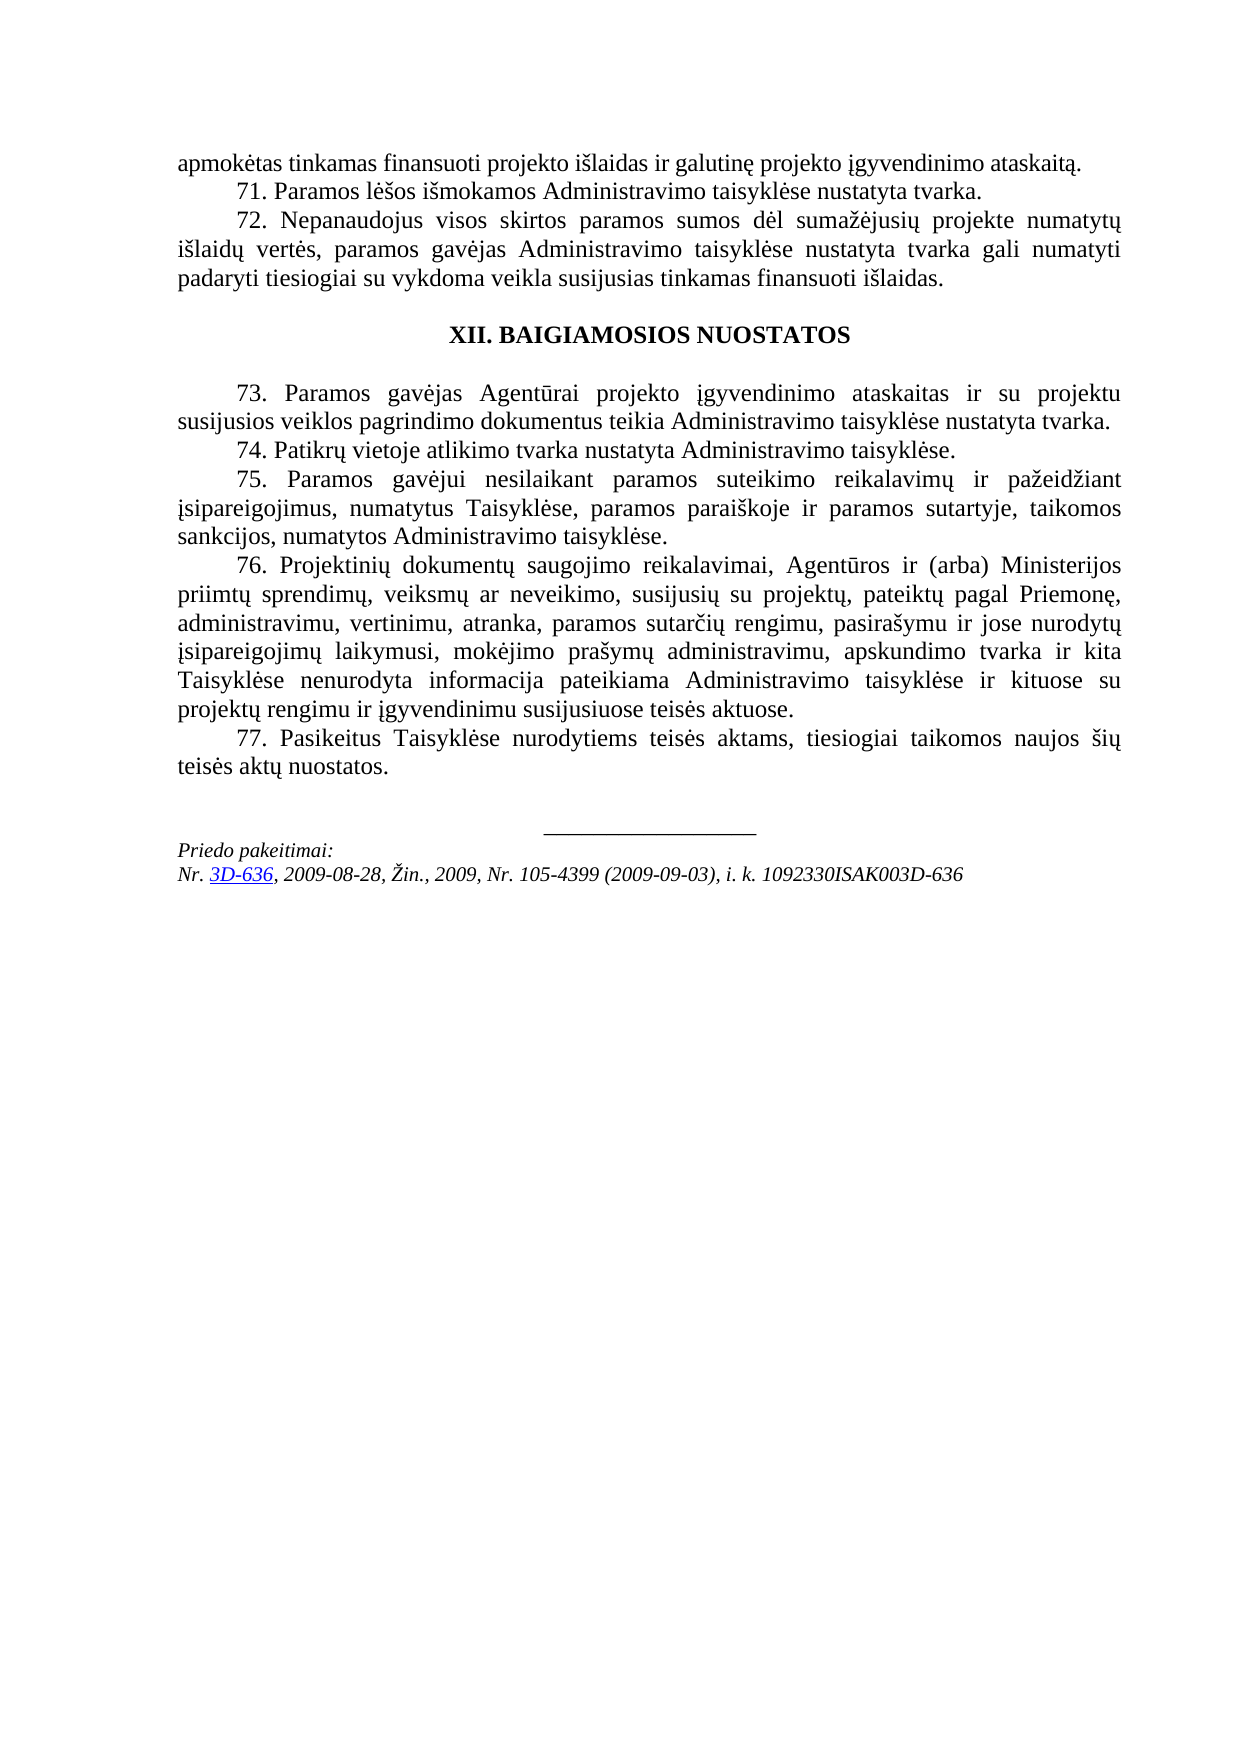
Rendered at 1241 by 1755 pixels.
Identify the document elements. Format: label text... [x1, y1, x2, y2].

text apmokėtas tinkamas finansuoti projekto išlaidas ir galutinę projekto įgyvendinimo ataskaitą. [177, 148, 1122, 176]
text _________________ [177, 809, 1122, 838]
text 76. Projektinių dokumentų saugojimo reikalavimai, Agentūros ir (arba) Ministerijos priimtų sprendimų, veiksmų ar neveikimo, susijusių su projektų, pateiktų pagal Priemonę, administravimu, vertinimu, atranka, paramos sutarčių rengimu, pasirašymu ir jose nurodytų įsipareigojimų laikymusi, mokėjimo prašymų administravimu, apskundimo tvarka ir kita Taisyklėse nenurodyta informacija pateikiama Administravimo taisyklėse ir kituose su projektų rengimu ir įgyvendinimu susijusiuose teisės aktuose. [177, 550, 1122, 723]
text 71. Paramos lėšos išmokamos Administravimo taisyklėse nustatyta tvarka. [177, 176, 1122, 205]
text XII. BAIGIAMOSIOS NUOSTATOS [177, 320, 1122, 349]
text 73. Paramos gavėjas Agentūrai projekto įgyvendinimo ataskaitas ir su projektu susijusios veiklos pagrindimo dokumentus teikia Administravimo taisyklėse nustatyta tvarka. [177, 378, 1122, 435]
text 72. Nepanaudojus visos skirtos paramos sumos dėl sumažėjusių projekte numatytų išlaidų vertės, paramos gavėjas Administravimo taisyklėse nustatyta tvarka gali numatyti padaryti tiesiogiai su vykdoma veikla susijusias tinkamas finansuoti išlaidas. [177, 205, 1122, 291]
text Priedo pakeitimai: [177, 838, 1122, 862]
text 74. Patikrų vietoje atlikimo tvarka nustatyta Administravimo taisyklėse. [177, 435, 1122, 464]
text 77. Pasikeitus Taisyklėse nurodytiems teisės aktams, tiesiogiai taikomos naujos šių teisės aktų nuostatos. [177, 723, 1122, 780]
text Nr. 3D-636, 2009-08-28, Žin., 2009, Nr. 105-4399 (2009-09-03), i. k. 1092330ISAK003D-636 [177, 862, 1122, 886]
text 75. Paramos gavėjui nesilaikant paramos suteikimo reikalavimų ir pažeidžiant įsipareigojimus, numatytus Taisyklėse, paramos paraiškoje ir paramos sutartyje, taikomos sankcijos, numatytos Administravimo taisyklėse. [177, 464, 1122, 550]
